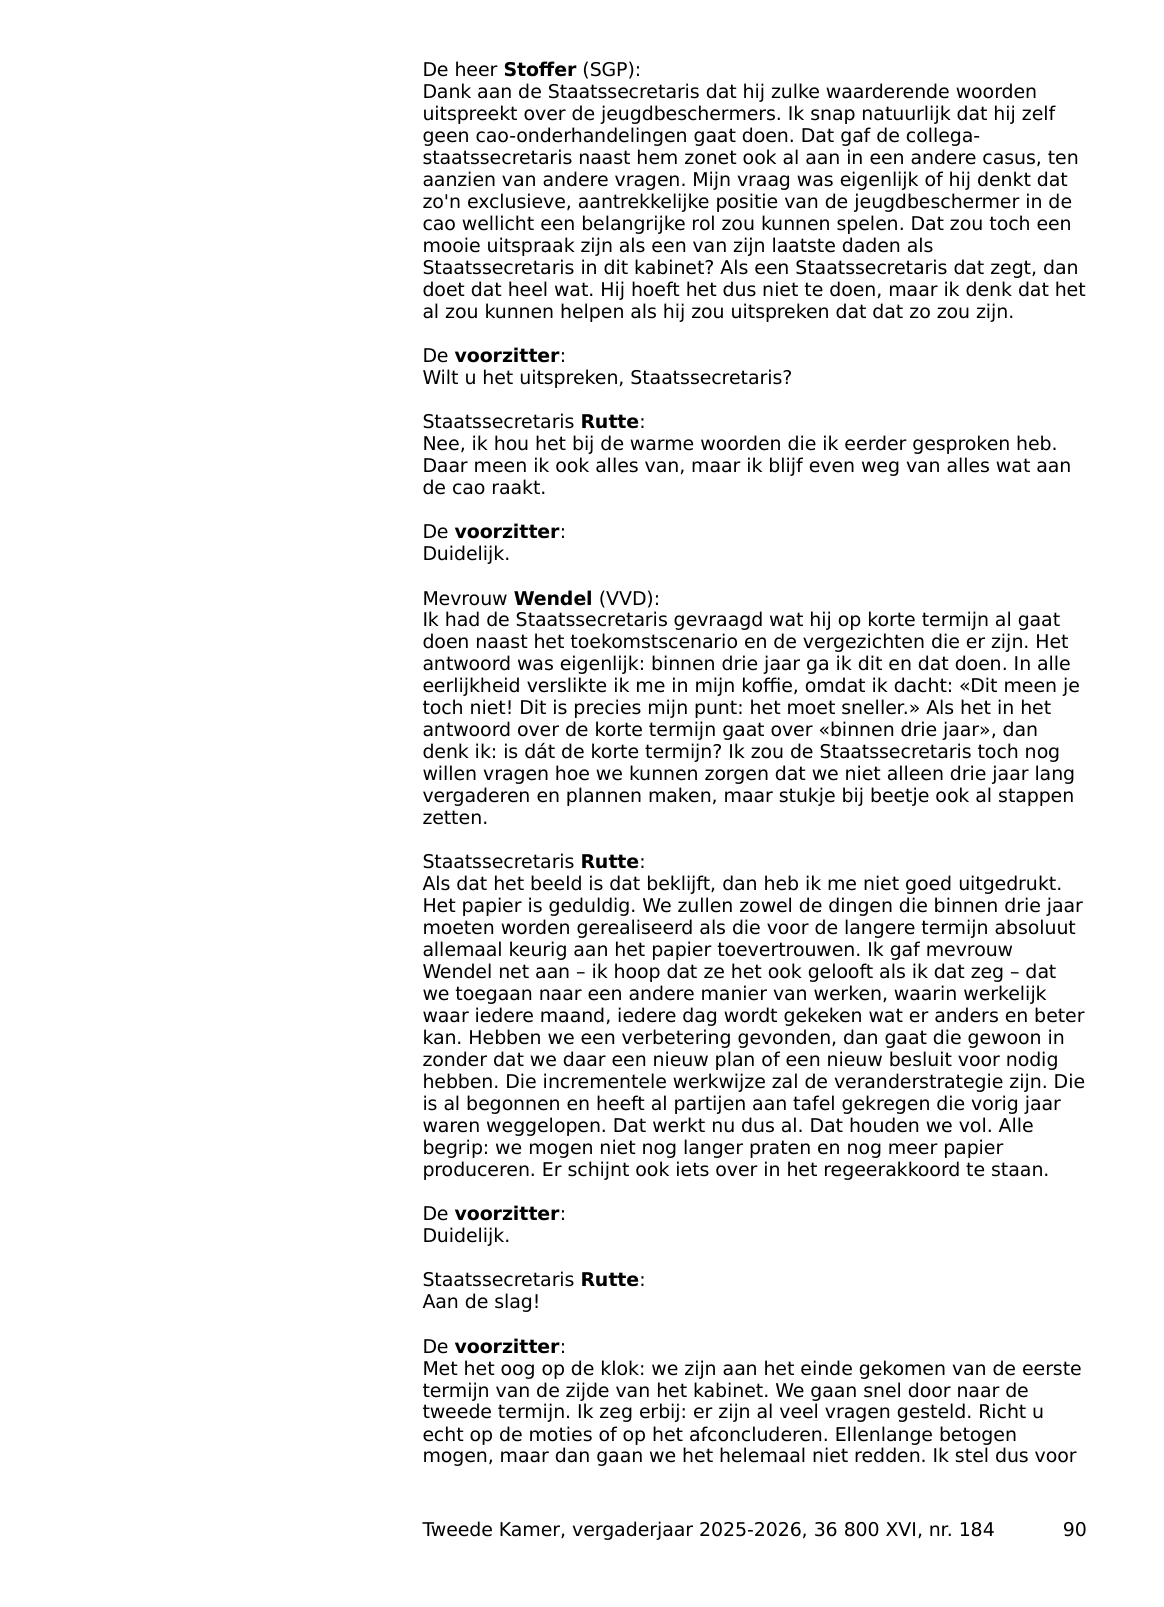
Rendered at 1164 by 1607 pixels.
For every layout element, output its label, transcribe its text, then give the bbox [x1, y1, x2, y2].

text De voorzitter: [422, 345, 1087, 367]
text Als dat het beeld is dat beklijft, dan heb ik me niet goed uitgedrukt. Het papier is geduldig. We zullen zowel de dingen die binnen drie jaar moeten worden gerealiseerd als die voor de langere termijn absoluut allemaal keurig aan het papier toevertrouwen. Ik gaf mevrouw Wendel net aan – ik hoop dat ze het ook gelooft als ik dat zeg – dat we toegaan naar een andere manier van werken, waarin werkelijk waar iedere maand, iedere dag wordt gekeken wat er anders en beter kan. Hebben we een verbetering gevonden, dan gaat die gewoon in zonder dat we daar een nieuw plan of een nieuw besluit voor nodig hebben. Die incrementele werkwijze zal de veranderstrategie zijn. Die is al begonnen en heeft al partijen aan tafel gekregen die vorig jaar waren weggelopen. Dat werkt nu dus al. Dat houden we vol. Alle begrip: we mogen niet nog langer praten en nog meer papier produceren. Er schijnt ook iets over in het regeerakkoord te staan. [422, 873, 1087, 1181]
text Staatssecretaris Rutte: [422, 411, 1087, 433]
text Aan de slag! [422, 1291, 1087, 1313]
text De voorzitter: [422, 1336, 1087, 1357]
text Dank aan de Staatssecretaris dat hij zulke waarderende woorden uitspreekt over de jeugdbeschermers. Ik snap natuurlijk dat hij zelf geen cao-onderhandelingen gaat doen. Dat gaf de collega-staatssecretaris naast hem zonet ook al aan in een andere casus, ten aanzien van andere vragen. Mijn vraag was eigenlijk of hij denkt dat zo'n exclusieve, aantrekkelijke positie van de jeugdbeschermer in de cao wellicht een belangrijke rol zou kunnen spelen. Dat zou toch een mooie uitspraak zijn als een van zijn laatste daden als Staatssecretaris in dit kabinet? Als een Staatssecretaris dat zegt, dan doet dat heel wat. Hij hoeft het dus niet te doen, maar ik denk dat het al zou kunnen helpen als hij zou uitspreken dat dat zo zou zijn. [422, 81, 1087, 323]
text De heer Stoffer (SGP): [422, 59, 1087, 81]
text Met het oog op de klok: we zijn aan het einde gekomen van de eerste termijn van de zijde van het kabinet. We gaan snel door naar de tweede termijn. Ik zeg erbij: er zijn al veel vragen gesteld. Richt u echt op de moties of op het afconcluderen. Ellenlange betogen mogen, maar dan gaan we het helemaal niet redden. Ik stel dus voor [422, 1357, 1087, 1467]
text De voorzitter: [422, 521, 1087, 543]
text De voorzitter: [422, 1203, 1087, 1225]
text Staatssecretaris Rutte: [422, 851, 1087, 873]
text Staatssecretaris Rutte: [422, 1269, 1087, 1291]
text Ik had de Staatssecretaris gevraagd wat hij op korte termijn al gaat doen naast het toekomstscenario en de vergezichten die er zijn. Het antwoord was eigenlijk: binnen drie jaar ga ik dit en dat doen. In alle eerlijkheid verslikte ik me in mijn koffie, omdat ik dacht: «Dit meen je toch niet! Dit is precies mijn punt: het moet sneller.» Als het in het antwoord over de korte termijn gaat over «binnen drie jaar», dan denk ik: is dát de korte termijn? Ik zou de Staatssecretaris toch nog willen vragen hoe we kunnen zorgen dat we niet alleen drie jaar lang vergaderen en plannen maken, maar stukje bij beetje ook al stappen zetten. [422, 609, 1087, 829]
text Mevrouw Wendel (VVD): [422, 587, 1087, 609]
text Duidelijk. [422, 1225, 1087, 1247]
text Duidelijk. [422, 543, 1087, 565]
text Wilt u het uitspreken, Staatssecretaris? [422, 367, 1087, 389]
text Nee, ik hou het bij de warme woorden die ik eerder gesproken heb. Daar meen ik ook alles van, maar ik blijf even weg van alles wat aan de cao raakt. [422, 433, 1087, 499]
